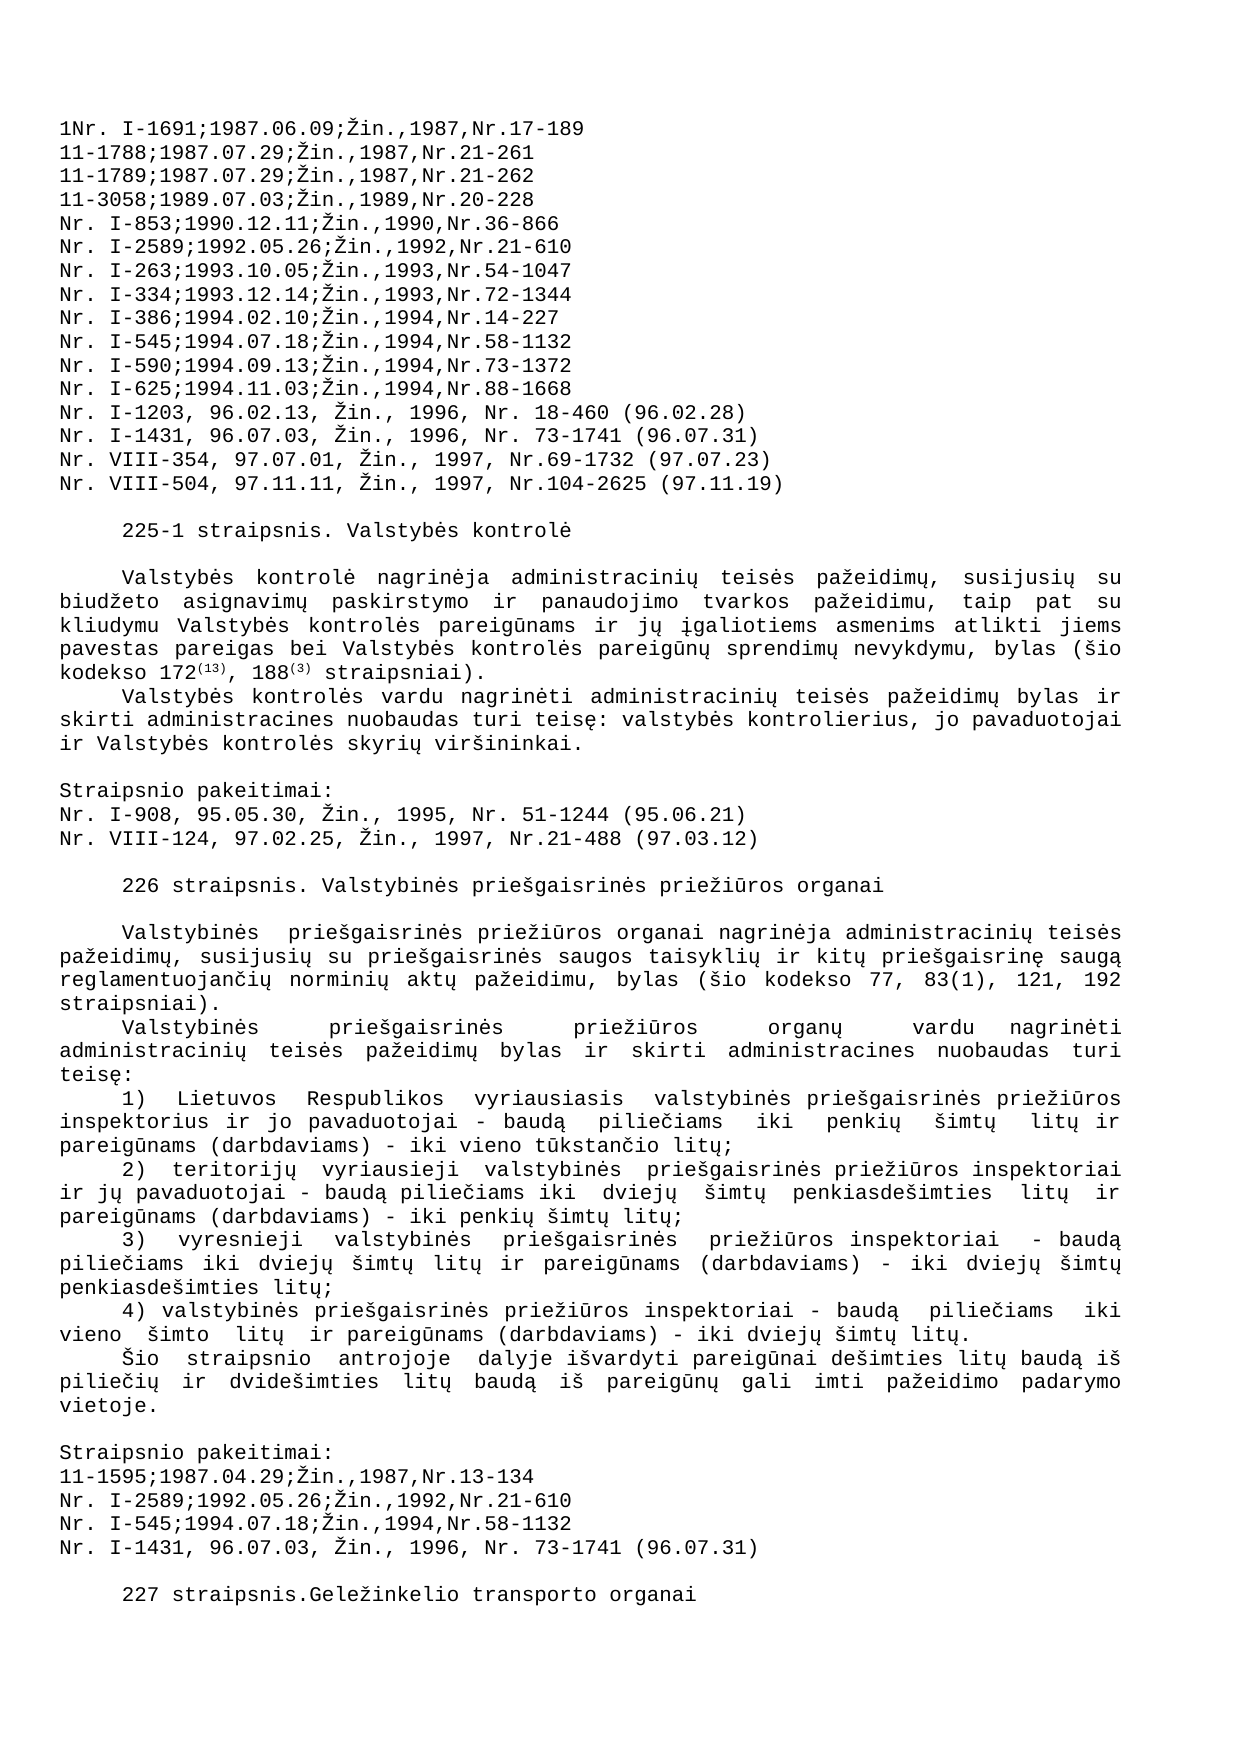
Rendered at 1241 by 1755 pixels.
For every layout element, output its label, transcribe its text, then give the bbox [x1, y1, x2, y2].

text 227 straipsnis.Geležinkelio transporto organai [59, 1584, 1122, 1608]
text Valstybės kontrolės vardu nagrinėti administracinių teisės pažeidimų bylas ir skirti administracines nuobaudas turi teisę: valstybės kontrolierius, jo pavaduotojai ir Valstybės kontrolės skyrių viršininkai. [59, 686, 1122, 757]
text 4) valstybinės priešgaisrinės priežiūros inspektoriai - baudą piliečiams iki vieno šimto litų ir pareigūnams (darbdaviams) - iki dviejų šimtų litų. [59, 1300, 1122, 1348]
text Nr. I-263;1993.10.05;Žin.,1993,Nr.54-1047 [59, 260, 1122, 284]
text Nr. I-590;1994.09.13;Žin.,1994,Nr.73-1372 [59, 354, 1122, 378]
text Nr. I-853;1990.12.11;Žin.,1990,Nr.36-866 [59, 213, 1122, 236]
text Nr. VIII-504, 97.11.11, Žin., 1997, Nr.104-2625 (97.11.19) [59, 473, 1122, 496]
text 1) Lietuvos Respublikos vyriausiasis valstybinės priešgaisrinės priežiūros inspektorius ir jo pavaduotojai - baudą piliečiams iki penkių šimtų litų ir pareigūnams (darbdaviams) - iki vieno tūkstančio litų; [59, 1088, 1122, 1158]
text Nr. I-545;1994.07.18;Žin.,1994,Nr.58-1132 [59, 331, 1122, 354]
text Nr. I-1431, 96.07.03, Žin., 1996, Nr. 73-1741 (96.07.31) [59, 426, 1122, 449]
text Nr. I-2589;1992.05.26;Žin.,1992,Nr.21-610 [59, 236, 1122, 260]
text Nr. I-545;1994.07.18;Žin.,1994,Nr.58-1132 [59, 1513, 1122, 1537]
text 226 straipsnis. Valstybinės priešgaisrinės priežiūros organai [59, 875, 1122, 898]
text 11-1789;1987.07.29;Žin.,1987,Nr.21-262 [59, 165, 1122, 189]
text Nr. I-334;1993.12.14;Žin.,1993,Nr.72-1344 [59, 284, 1122, 307]
text Valstybės kontrolė nagrinėja administracinių teisės pažeidimų, susijusių su biudžeto asignavimų paskirstymo ir panaudojimo tvarkos pažeidimu, taip pat su kliudymu Valstybės kontrolės pareigūnams ir jų įgaliotiems asmenims atlikti jiems pavestas pareigas bei Valstybės kontrolės pareigūnų sprendimų nevykdymu, bylas (šio kodekso 172(13), 188(3) straipsniai). [59, 567, 1122, 686]
text Šio straipsnio antrojoje dalyje išvardyti pareigūnai dešimties litų baudą iš piliečių ir dvidešimties litų baudą iš pareigūnų gali imti pažeidimo padarymo vietoje. [59, 1348, 1122, 1419]
text Nr. I-1203, 96.02.13, Žin., 1996, Nr. 18-460 (96.02.28) [59, 402, 1122, 426]
text Nr. I-625;1994.11.03;Žin.,1994,Nr.88-1668 [59, 378, 1122, 402]
text 11-1595;1987.04.29;Žin.,1987,Nr.13-134 [59, 1466, 1122, 1489]
text Valstybinės priešgaisrinės priežiūros organų vardu nagrinėti administracinių teisės pažeidimų bylas ir skirti administracines nuobaudas turi teisę: [59, 1017, 1122, 1088]
text Nr. I-2589;1992.05.26;Žin.,1992,Nr.21-610 [59, 1489, 1122, 1513]
text Straipsnio pakeitimai: [59, 780, 1122, 804]
text 11-3058;1989.07.03;Žin.,1989,Nr.20-228 [59, 189, 1122, 213]
text Nr. I-386;1994.02.10;Žin.,1994,Nr.14-227 [59, 307, 1122, 331]
text Nr. VIII-354, 97.07.01, Žin., 1997, Nr.69-1732 (97.07.23) [59, 449, 1122, 473]
text 11-1788;1987.07.29;Žin.,1987,Nr.21-261 [59, 142, 1122, 165]
text Nr. I-908, 95.05.30, Žin., 1995, Nr. 51-1244 (95.06.21) [59, 804, 1122, 827]
text Valstybinės priešgaisrinės priežiūros organai nagrinėja administracinių teisės pažeidimų, susijusių su priešgaisrinės saugos taisyklių ir kitų priešgaisrinę saugą reglamentuojančių norminių aktų pažeidimu, bylas (šio kodekso 77, 83(1), 121, 192 straipsniai). [59, 922, 1122, 1017]
text Nr. VIII-124, 97.02.25, Žin., 1997, Nr.21-488 (97.03.12) [59, 827, 1122, 851]
text 3) vyresnieji valstybinės priešgaisrinės priežiūros inspektoriai - baudą piliečiams iki dviejų šimtų litų ir pareigūnams (darbdaviams) - iki dviejų šimtų penkiasdešimties litų; [59, 1229, 1122, 1300]
text 1Nr. I-1691;1987.06.09;Žin.,1987,Nr.17-189 [59, 118, 1122, 142]
text Nr. I-1431, 96.07.03, Žin., 1996, Nr. 73-1741 (96.07.31) [59, 1537, 1122, 1561]
text 2) teritorijų vyriausieji valstybinės priešgaisrinės priežiūros inspektoriai ir jų pavaduotojai - baudą piliečiams iki dviejų šimtų penkiasdešimties litų ir pareigūnams (darbdaviams) - iki penkių šimtų litų; [59, 1158, 1122, 1229]
text 225-1 straipsnis. Valstybės kontrolė [59, 520, 1122, 544]
text Straipsnio pakeitimai: [59, 1442, 1122, 1466]
